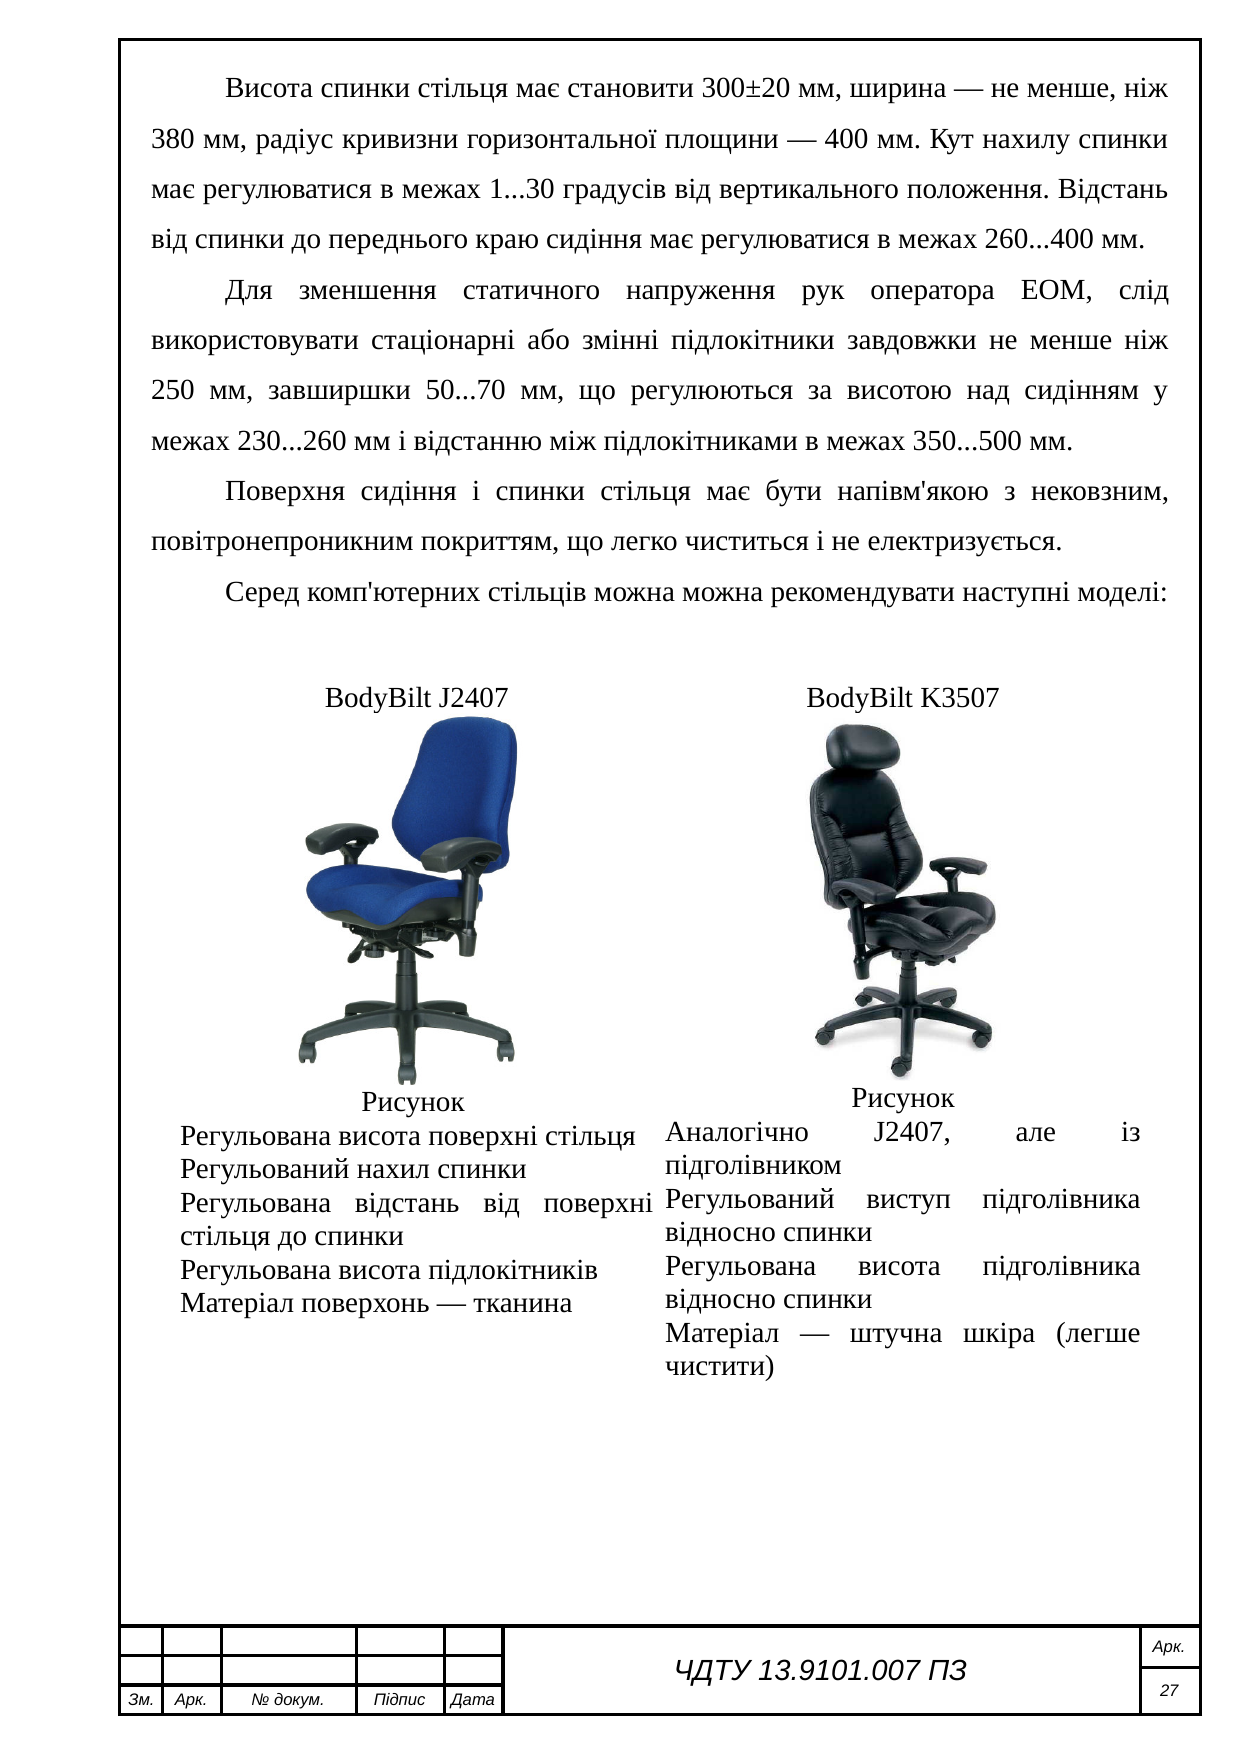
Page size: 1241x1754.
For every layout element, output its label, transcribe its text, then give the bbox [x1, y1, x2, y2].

table_header BodyBilt K3507 Рисунок Аналогічно J2407, але із підголівником Регульований виступ підголівника відносно спинки Регульована висота підголівника відносно спинки Матеріал — штучна шкіра (легше чистити) [659, 674, 1147, 1388]
picture [231, 713, 602, 1085]
picture [719, 713, 1087, 1081]
text Поверхня сидіння і спинки стільця має бути напівм'якою з нековзним, повітронепроникним покриттям, що легко чиститься і не електризується. [151, 473, 1170, 557]
text Висота спинки стільця має становити 300±20 мм, ширина — не менше, ніж 380 мм, радіус кривизни горизонтальної площини — 400 мм. Кут нахилу спинки має регулюватися в межах 1...30 градусів від вертикального положення. Відстань від спинки до переднього краю сидіння має регулюватися в межах 260...400 мм. [151, 71, 1170, 255]
table_header BodyBilt J2407 Рисунок Регульована висота поверхні стільця Регульований нахил спинки Регульована відстань від поверхні стільця до спинки Регульована висота підлокітників Матеріал поверхонь — тканина [174, 674, 659, 1388]
text Для зменшення статичного напруження рук оператора ЕОМ, слід використовувати стаціонарні або змінні підлокітники завдовжки не менше ніж 250 мм, завширшки 50...70 мм, що регулюються за висотою над сидінням у межах 230...260 мм і відстанню між підлокітниками в межах 350...500 мм. [151, 272, 1170, 456]
text Серед комп'ютерних стільців можна можна рекомендувати наступні моделі: [151, 574, 1170, 607]
